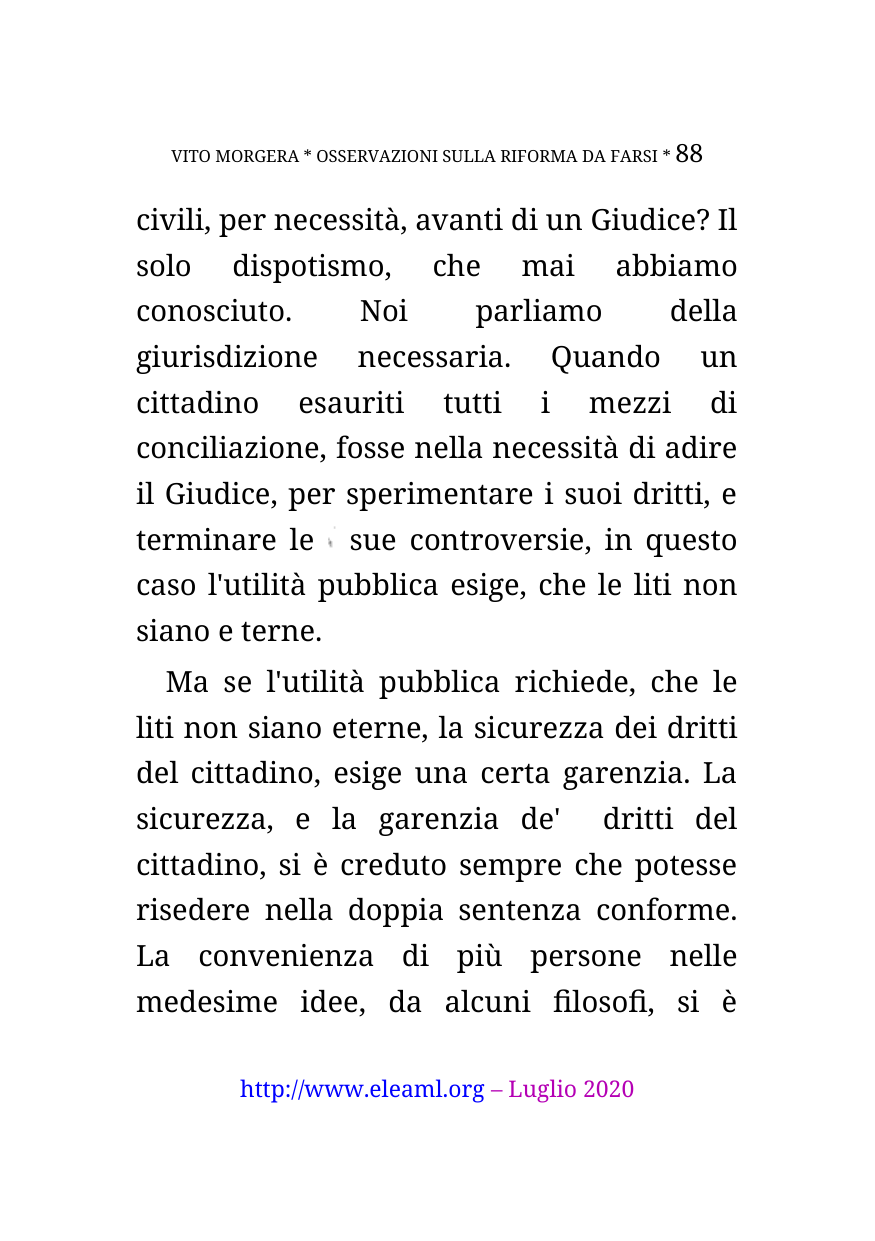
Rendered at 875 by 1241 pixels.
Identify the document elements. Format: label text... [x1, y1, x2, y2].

picture [327, 525, 337, 550]
text Ma se l'utilità pubblica richiede, che le liti non siano eterne, la sicurezza dei dritti del cittadino, esige una certa garenzia. La sicurezza, e la garenzia de' dritti del cittadino, si è creduto sempre che potesse risedere nella doppia sentenza conforme. La convenienza di più persone nelle medesime idee, da alcuni filosofi, si è [136, 662, 738, 1021]
text civili, per necessità, avanti di un Giudice? Il solo dispotismo, che mai abbiamo conosciuto. Noi parliamo della giurisdizione necessaria. Quando un cittadino esauriti tutti i mezzi di conciliazione, fosse nella necessità di adire il Giudice, per sperimentare i suoi dritti, e terminare le sue controversie, in questo caso l'utilità pubblica esige, che le liti non siano e terne. [136, 199, 738, 650]
